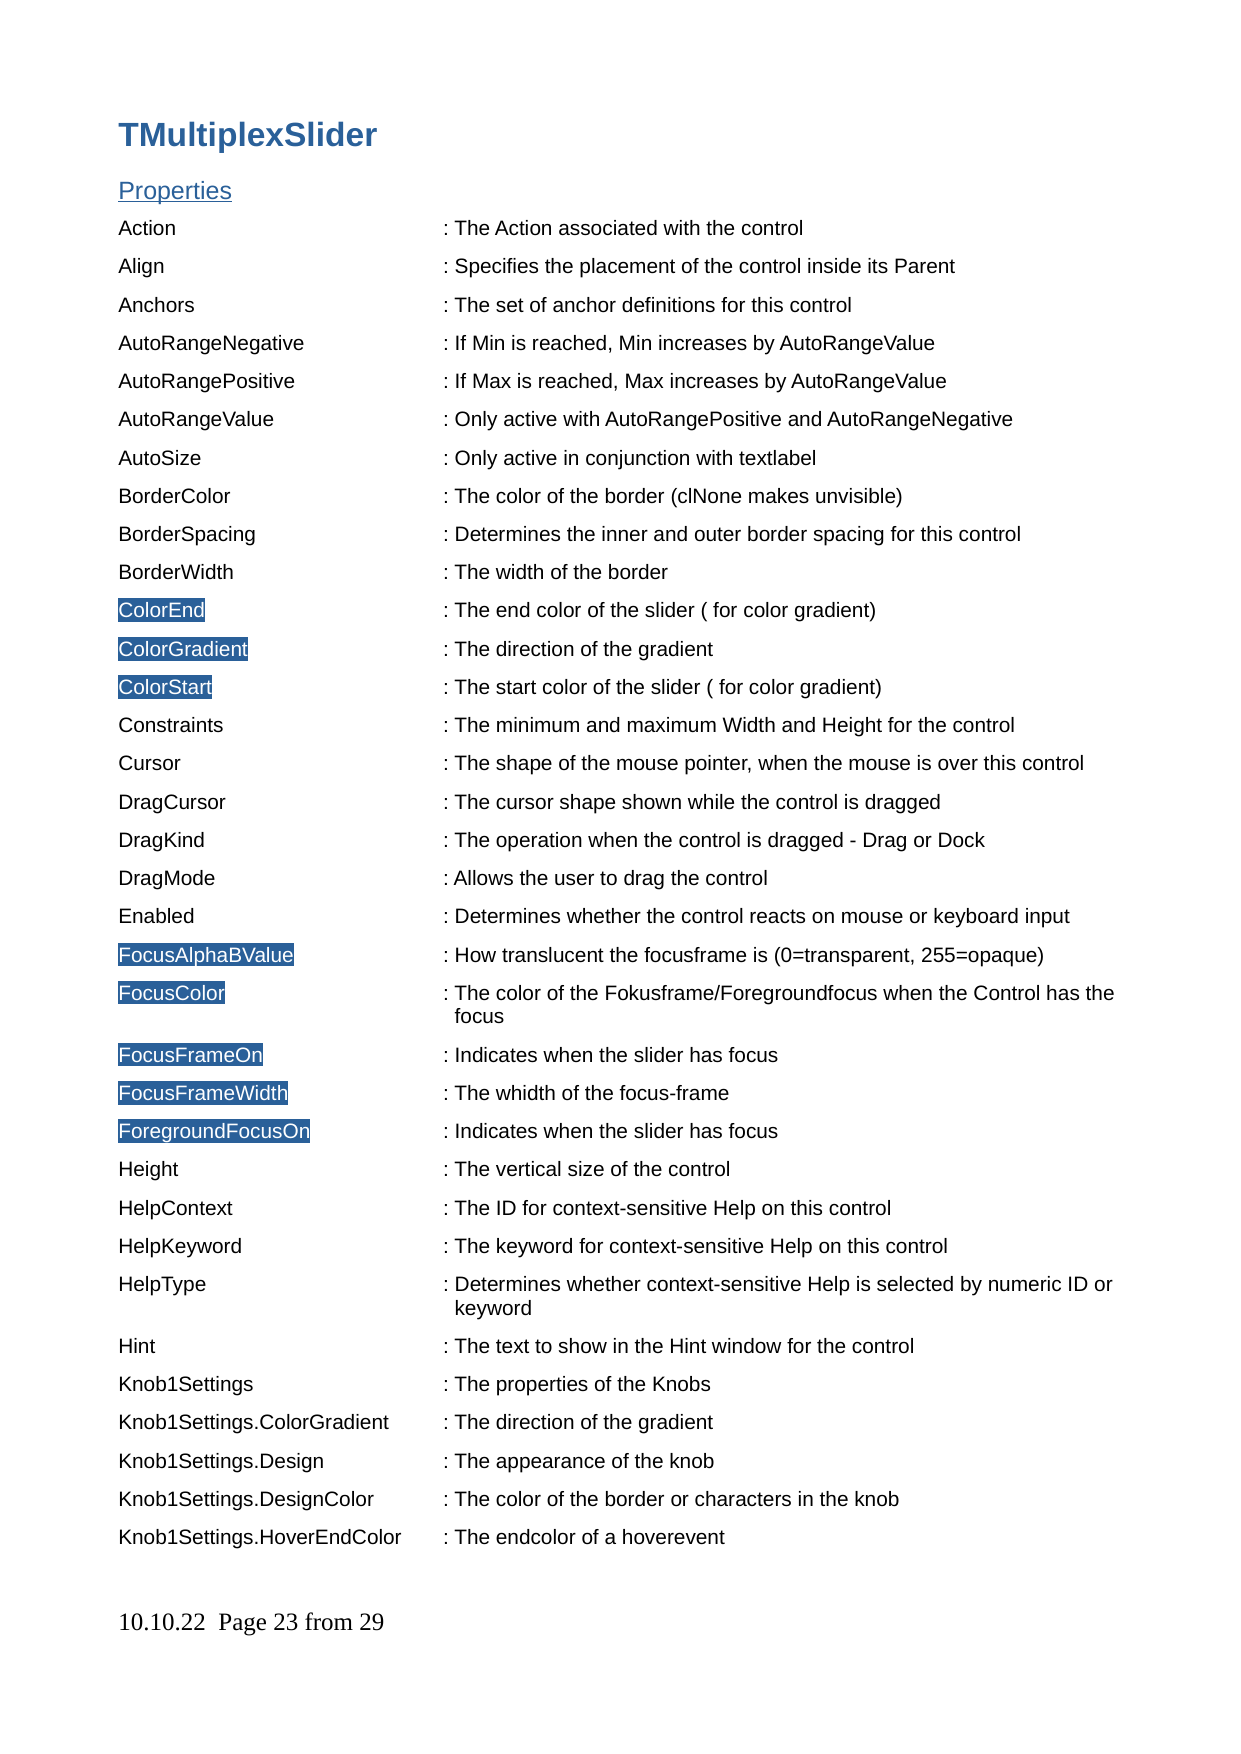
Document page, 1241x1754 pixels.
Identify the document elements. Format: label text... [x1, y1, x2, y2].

text Enabled : Determines whether the control reacts on mouse or keyboard input [118, 905, 1122, 928]
text Anchors : The set of anchor definitions for this control [118, 293, 1122, 317]
text FocusFrameOn : Indicates when the slider has focus [118, 1043, 1122, 1067]
text HelpContext : The ID for context-sensitive Help on this control [118, 1196, 1122, 1220]
text Knob1Settings : The properties of the Knobs [118, 1373, 1122, 1396]
text Action : The Action associated with the control [118, 217, 1122, 240]
text FocusFrameWidth : The whidth of the focus-frame [118, 1081, 1122, 1105]
text AutoRangeValue : Only active with AutoRangePositive and AutoRangeNegative [118, 408, 1122, 432]
text Height : The vertical size of the control [118, 1158, 1122, 1182]
text Knob1Settings.HoverEndColor : The endcolor of a hoverevent [118, 1526, 1122, 1549]
text AutoRangePositive : If Max is reached, Max increases by AutoRangeValue [118, 370, 1122, 393]
text AutoRangeNegative : If Min is reached, Min increases by AutoRangeValue [118, 331, 1122, 355]
text AutoSize : Only active in conjunction with textlabel [118, 446, 1122, 470]
text FocusAlphaBValue : How translucent the focusframe is (0=transparent, 255=opaque) [118, 943, 1122, 967]
text Align : Specifies the placement of the control inside its Parent [118, 255, 1122, 279]
text BorderSpacing : Determines the inner and outer border spacing for this control [118, 523, 1122, 546]
text Hint : The text to show in the Hint window for the control [118, 1334, 1122, 1358]
subtitle Properties [118, 181, 1122, 204]
text ForegroundFocusOn : Indicates when the slider has focus [118, 1120, 1122, 1143]
text Knob1Settings.Design : The appearance of the knob [118, 1449, 1122, 1473]
text ColorStart : The start color of the slider ( for color gradient) [118, 676, 1122, 699]
text DragCursor : The cursor shape shown while the control is dragged [118, 790, 1122, 814]
text BorderWidth : The width of the border [118, 561, 1122, 584]
text Cursor : The shape of the mouse pointer, when the mouse is over this control [118, 752, 1122, 776]
text Knob1Settings.DesignColor : The color of the border or characters in the knob [118, 1487, 1122, 1511]
text HelpType : Determines whether context-sensitive Help is selected by numeric ID or keyword [118, 1273, 1122, 1320]
text ColorGradient : The direction of the gradient [118, 637, 1122, 661]
text HelpKeyword : The keyword for context-sensitive Help on this control [118, 1234, 1122, 1258]
subtitle TMultiplexSlider [118, 118, 1122, 153]
text BorderColor : The color of the border (clNone makes unvisible) [118, 484, 1122, 508]
text Knob1Settings.ColorGradient : The direction of the gradient [118, 1411, 1122, 1434]
text DragKind : The operation when the control is dragged - Drag or Dock [118, 828, 1122, 852]
text Constraints : The minimum and maximum Width and Height for the control [118, 714, 1122, 737]
text DragMode : Allows the user to drag the control [118, 867, 1122, 890]
text FocusColor : The color of the Fokusframe/Foregroundfocus when the Control has the focus [118, 981, 1122, 1029]
text ColorEnd : The end color of the slider ( for color gradient) [118, 599, 1122, 623]
